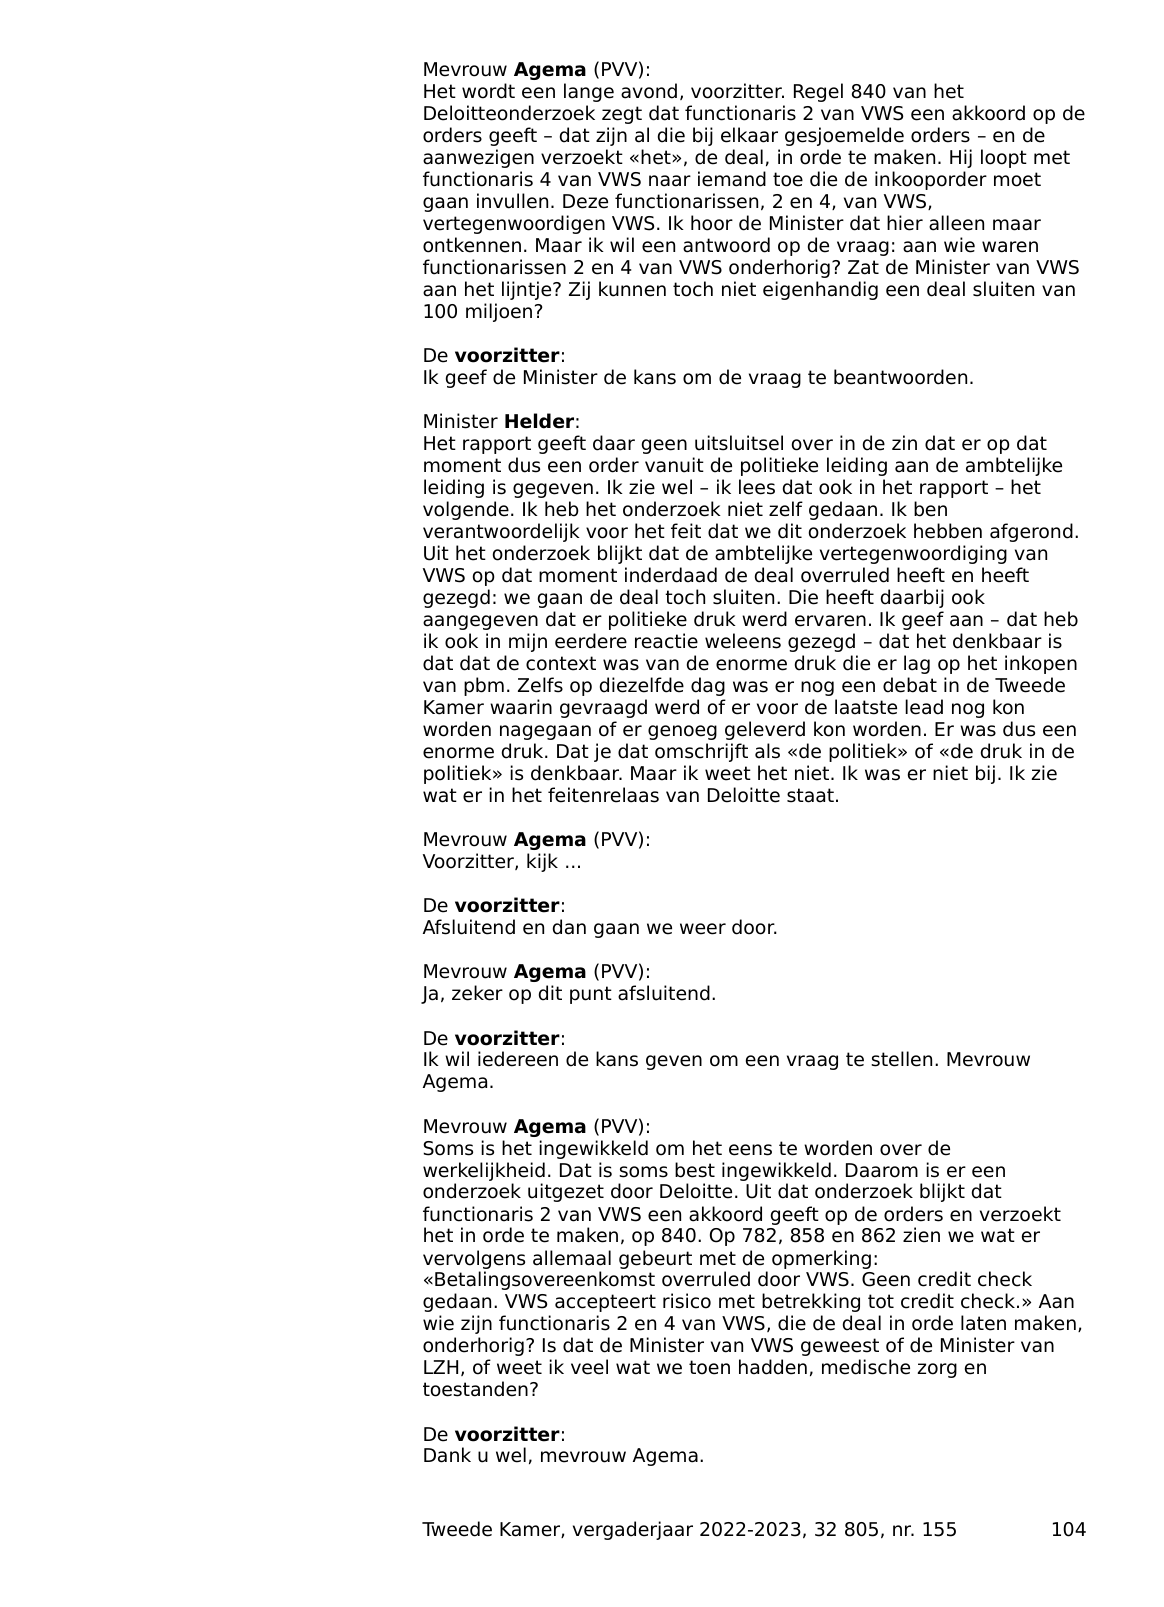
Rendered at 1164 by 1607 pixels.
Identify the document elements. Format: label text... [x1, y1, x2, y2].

text Afsluitend en dan gaan we weer door. [422, 917, 1087, 939]
text Mevrouw Agema (PVV): [422, 59, 1087, 81]
text Mevrouw Agema (PVV): [422, 1116, 1087, 1137]
text Ik geef de Minister de kans om de vraag te beantwoorden. [422, 367, 1087, 389]
text Soms is het ingewikkeld om het eens te worden over de werkelijkheid. Dat is soms best ingewikkeld. Daarom is er een onderzoek uitgezet door Deloitte. Uit dat onderzoek blijkt dat functionaris 2 van VWS een akkoord geeft op de orders en verzoekt het in orde te maken, op 840. Op 782, 858 en 862 zien we wat er vervolgens allemaal gebeurt met de opmerking: «Betalingsovereenkomst overruled door VWS. Geen credit check gedaan. VWS accepteert risico met betrekking tot credit check.» Aan wie zijn functionaris 2 en 4 van VWS, die de deal in orde laten maken, onderhorig? Is dat de Minister van VWS geweest of de Minister van LZH, of weet ik veel wat we toen hadden, medische zorg en toestanden? [422, 1137, 1087, 1401]
text Dank u wel, mevrouw Agema. [422, 1445, 1087, 1467]
text Ik wil iedereen de kans geven om een vraag te stellen. Mevrouw Agema. [422, 1049, 1087, 1093]
text De voorzitter: [422, 895, 1087, 917]
text Mevrouw Agema (PVV): [422, 829, 1087, 851]
text Het rapport geeft daar geen uitsluitsel over in de zin dat er op dat moment dus een order vanuit de politieke leiding aan de ambtelijke leiding is gegeven. Ik zie wel – ik lees dat ook in het rapport – het volgende. Ik heb het onderzoek niet zelf gedaan. Ik ben verantwoordelijk voor het feit dat we dit onderzoek hebben afgerond. Uit het onderzoek blijkt dat de ambtelijke vertegenwoordiging van VWS op dat moment inderdaad de deal overruled heeft en heeft gezegd: we gaan de deal toch sluiten. Die heeft daarbij ook aangegeven dat er politieke druk werd ervaren. Ik geef aan – dat heb ik ook in mijn eerdere reactie weleens gezegd – dat het denkbaar is dat dat de context was van de enorme druk die er lag op het inkopen van pbm. Zelfs op diezelfde dag was er nog een debat in de Tweede Kamer waarin gevraagd werd of er voor de laatste lead nog kon worden nagegaan of er genoeg geleverd kon worden. Er was dus een enorme druk. Dat je dat omschrijft als «de politiek» of «de druk in de politiek» is denkbaar. Maar ik weet het niet. Ik was er niet bij. Ik zie wat er in het feitenrelaas van Deloitte staat. [422, 433, 1087, 807]
text Minister Helder: [422, 411, 1087, 433]
text Mevrouw Agema (PVV): [422, 961, 1087, 983]
text Het wordt een lange avond, voorzitter. Regel 840 van het Deloitteonderzoek zegt dat functionaris 2 van VWS een akkoord op de orders geeft – dat zijn al die bij elkaar gesjoemelde orders – en de aanwezigen verzoekt «het», de deal, in orde te maken. Hij loopt met functionaris 4 van VWS naar iemand toe die de inkooporder moet gaan invullen. Deze functionarissen, 2 en 4, van VWS, vertegenwoordigen VWS. Ik hoor de Minister dat hier alleen maar ontkennen. Maar ik wil een antwoord op de vraag: aan wie waren functionarissen 2 en 4 van VWS onderhorig? Zat de Minister van VWS aan het lijntje? Zij kunnen toch niet eigenhandig een deal sluiten van 100 miljoen? [422, 81, 1087, 323]
text De voorzitter: [422, 1423, 1087, 1445]
text Voorzitter, kijk ... [422, 851, 1087, 873]
text De voorzitter: [422, 345, 1087, 367]
text Ja, zeker op dit punt afsluitend. [422, 983, 1087, 1005]
text De voorzitter: [422, 1027, 1087, 1049]
